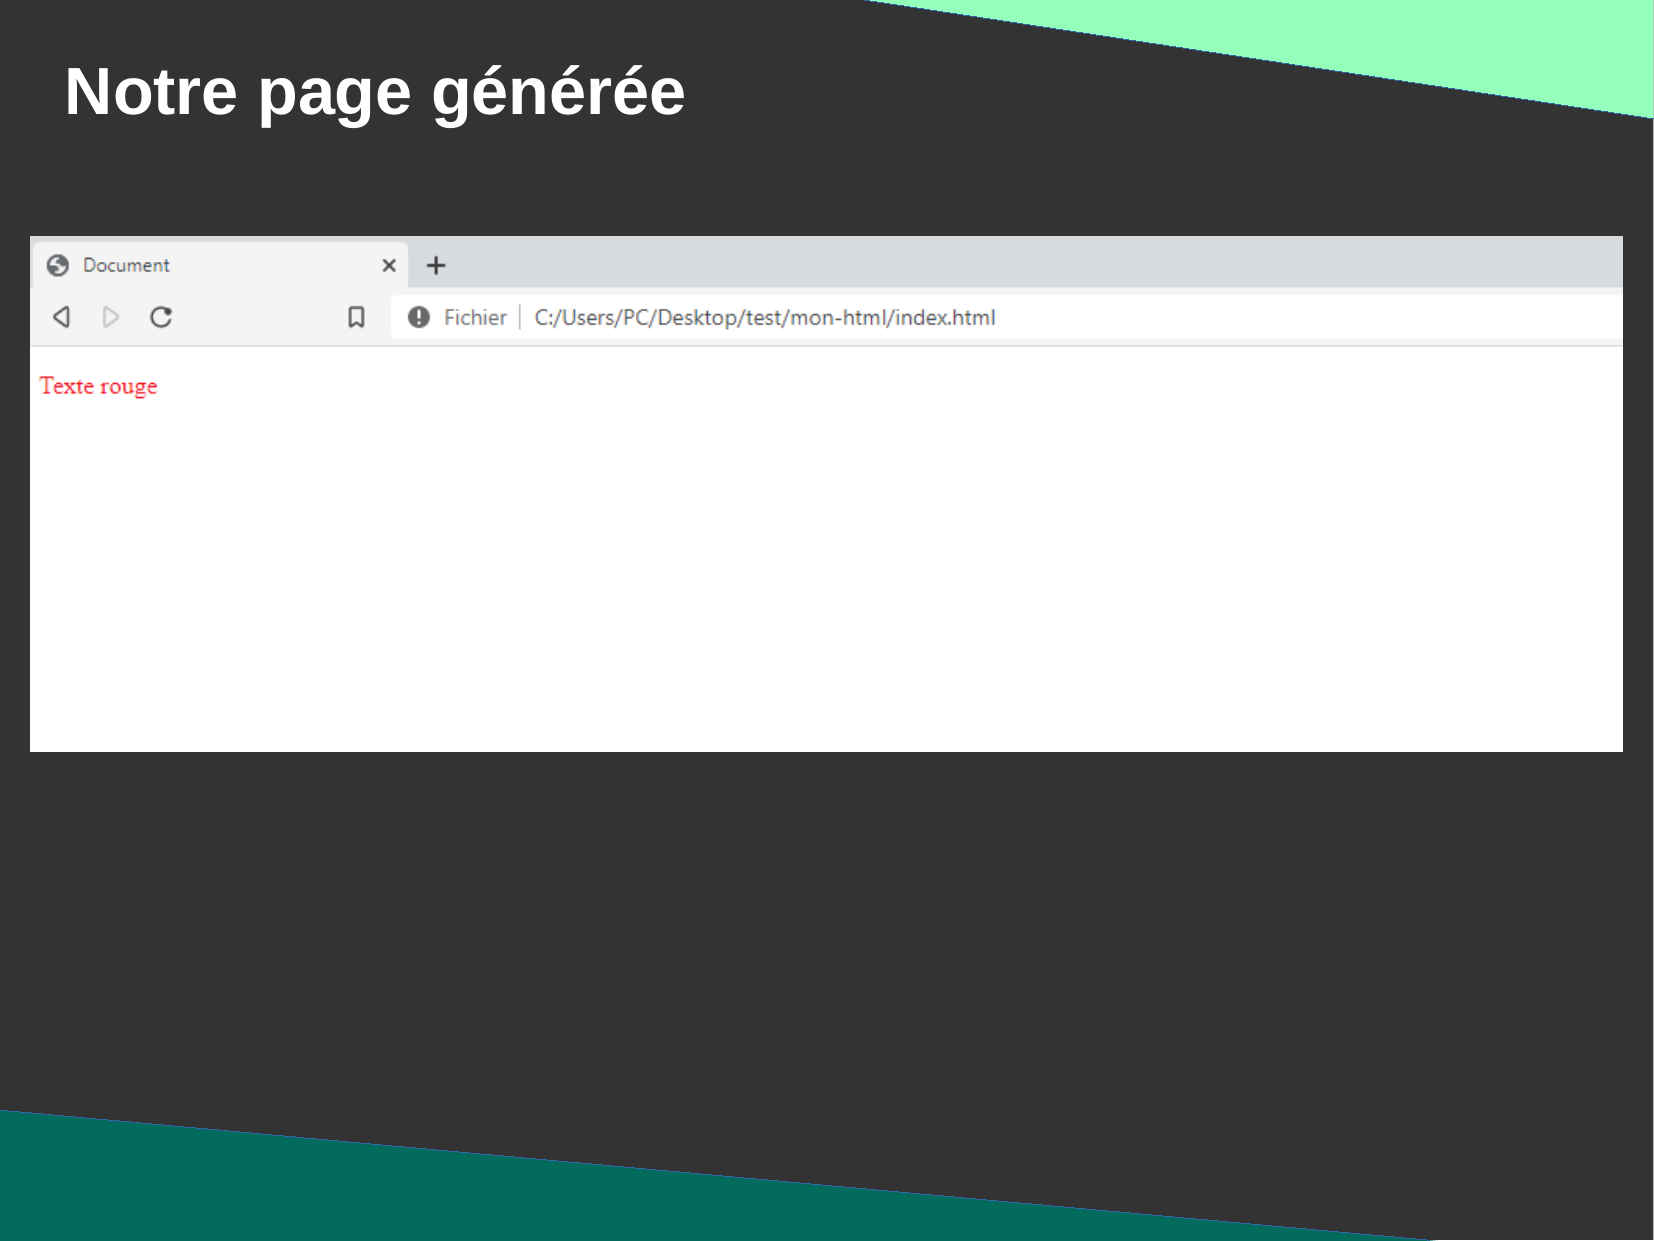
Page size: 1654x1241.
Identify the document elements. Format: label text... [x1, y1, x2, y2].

text_box [864, 0, 1654, 119]
picture [30, 236, 1623, 752]
title Notre page générée [64, 54, 1553, 157]
